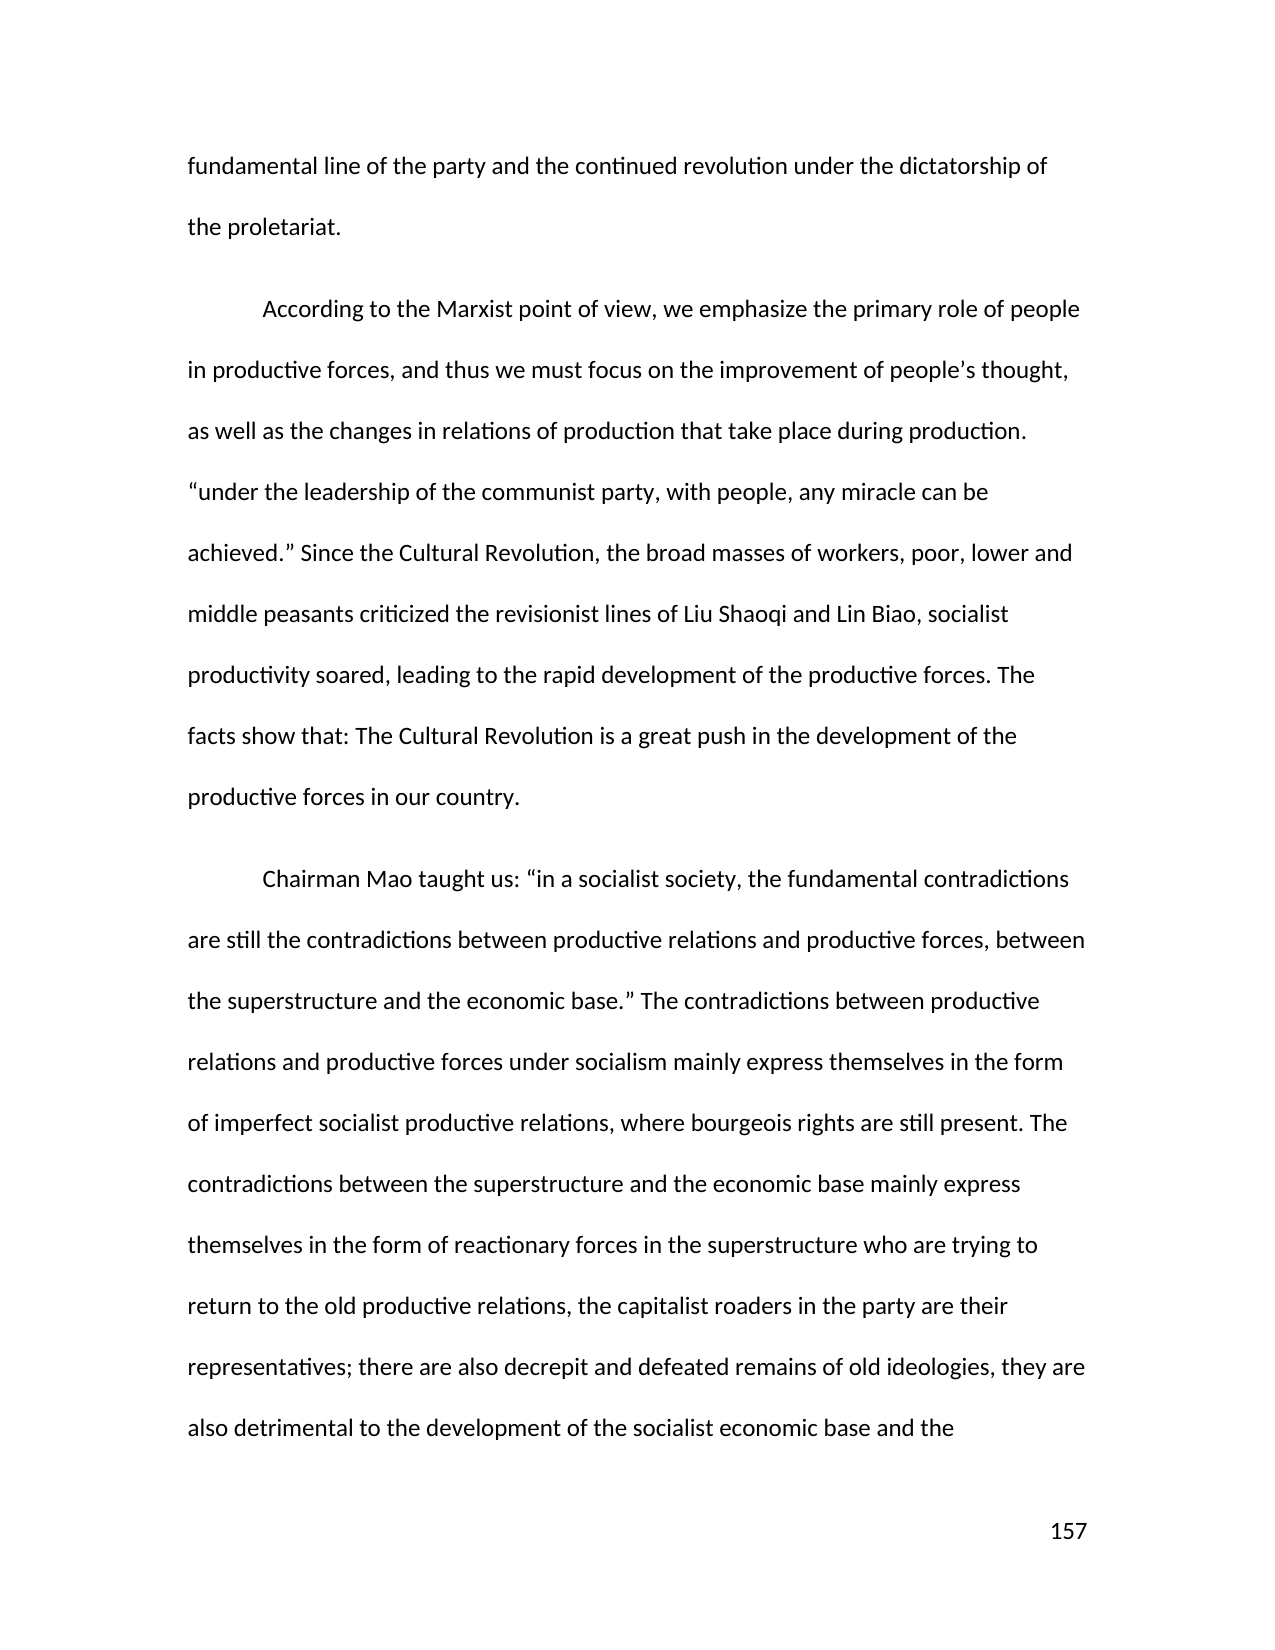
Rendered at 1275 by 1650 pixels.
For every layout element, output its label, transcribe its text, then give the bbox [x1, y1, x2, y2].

text Chairman Mao taught us: “in a socialist society, the fundamental contradictions are still the contradictions between productive relations and productive forces, between the superstructure and the economic base.” The contradictions between productive relations and productive forces under socialism mainly express themselves in the form of imperfect socialist productive relations, where bourgeois rights are still present. The contradictions between the superstructure and the economic base mainly express themselves in the form of reactionary forces in the superstructure who are trying to return to the old productive relations, the capitalist roaders in the party are their representatives; there are also decrepit and defeated remains of old ideologies, they are also detrimental to the development of the socialist economic base and the [187, 863, 1087, 1443]
text fundamental line of the party and the continued revolution under the dictatorship of the proletariat. [187, 150, 1087, 242]
text According to the Marxist point of view, we emphasize the primary role of people in productive forces, and thus we must focus on the improvement of people’s thought, as well as the changes in relations of production that take place during production. “under the leadership of the communist party, with people, any miracle can be achieved.” Since the Cultural Revolution, the broad masses of workers, poor, lower and middle peasants criticized the revisionist lines of Liu Shaoqi and Lin Biao, socialist productivity soared, leading to the rapid development of the productive forces. The facts show that: The Cultural Revolution is a great push in the development of the productive forces in our country. [187, 293, 1087, 812]
